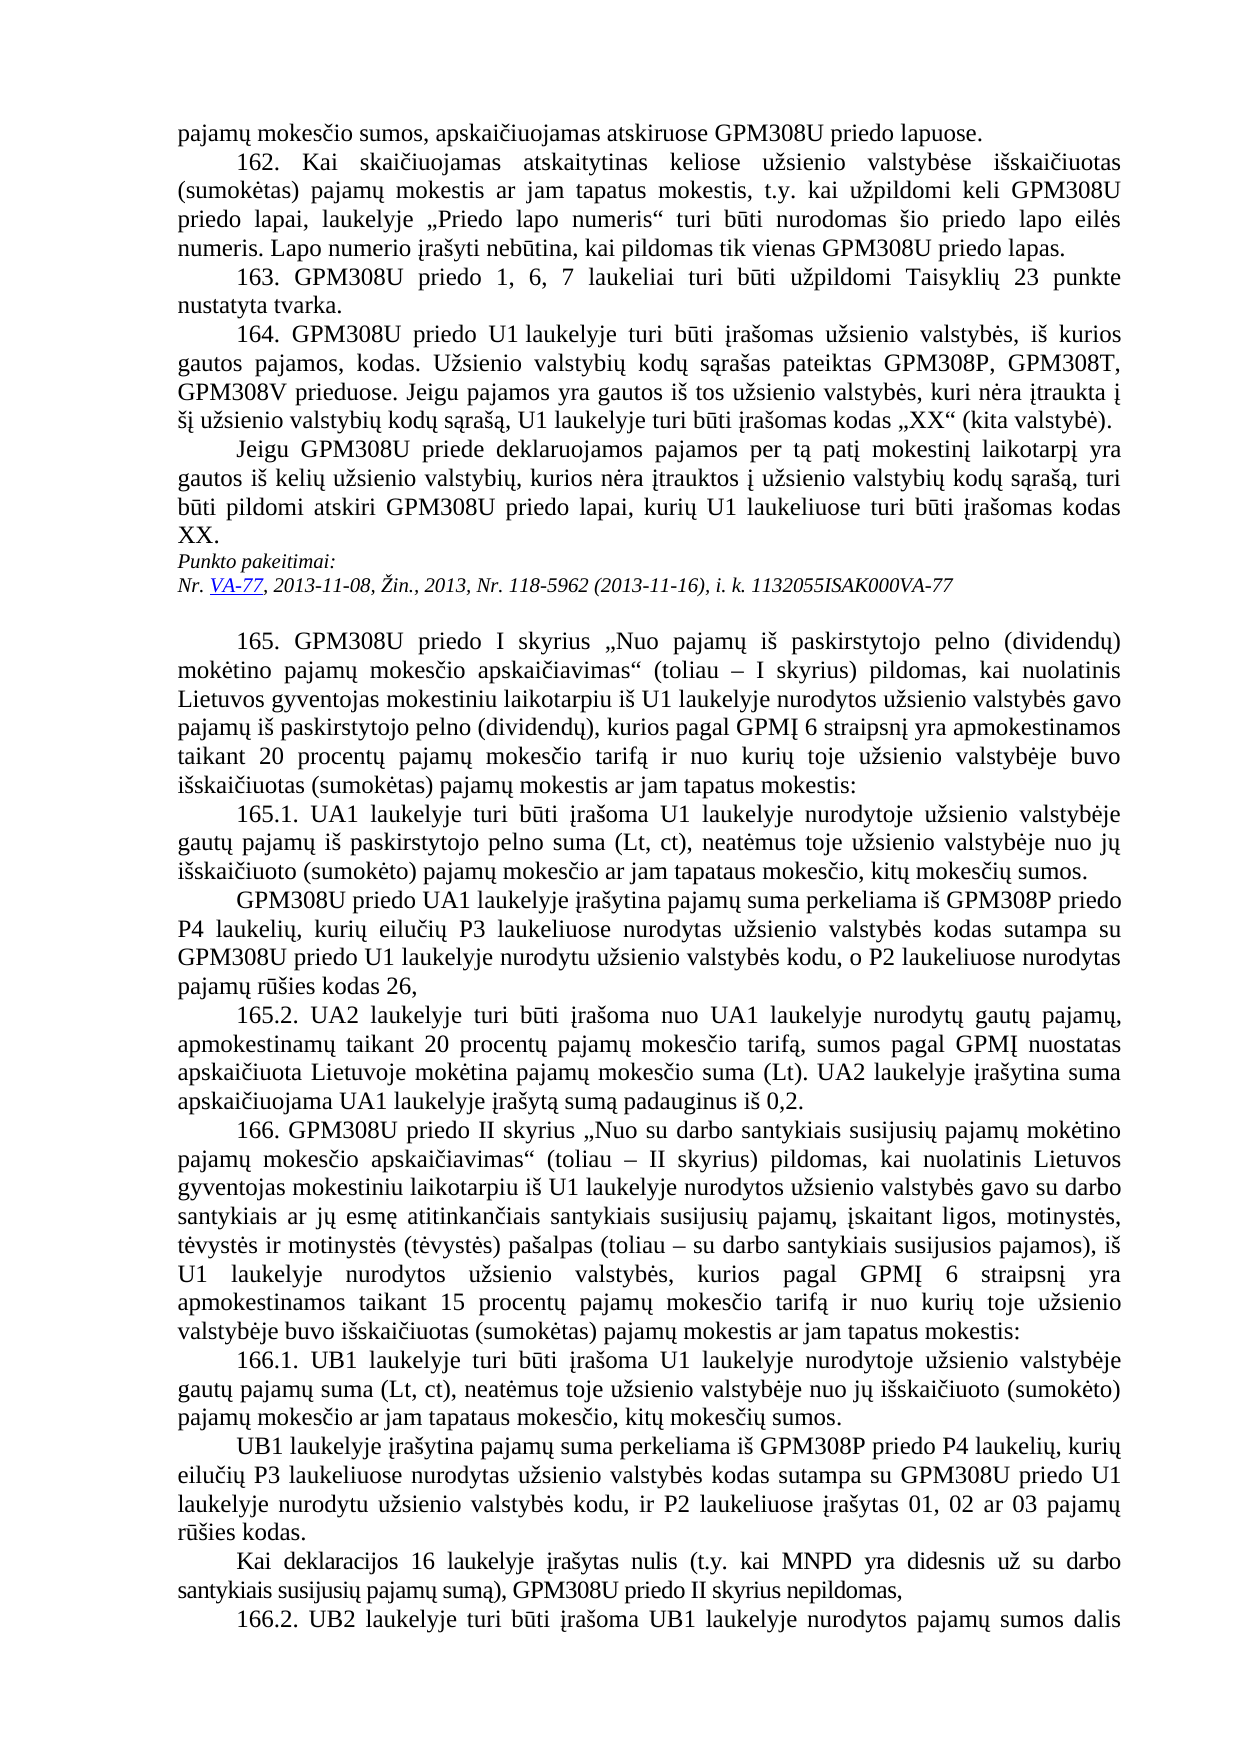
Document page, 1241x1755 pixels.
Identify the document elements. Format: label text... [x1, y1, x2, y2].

text 165.2. UA2 laukelyje turi būti įrašoma nuo UA1 laukelyje nurodytų gautų pajamų, apmokestinamų taikant 20 procentų pajamų mokesčio tarifą, sumos pagal GPMĮ nuostatas apskaičiuota Lietuvoje mokėtina pajamų mokesčio suma (Lt). UA2 laukelyje įrašytina suma apskaičiuojama UA1 laukelyje įrašytą sumą padauginus iš 0,2. [177, 1000, 1122, 1115]
text 163. GPM308U priedo 1, 6, 7 laukeliai turi būti užpildomi Taisyklių 23 punkte nustatyta tvarka. [177, 262, 1122, 319]
text 164. GPM308U priedo U1 laukelyje turi būti įrašomas užsienio valstybės, iš kurios gautos pajamos, kodas. Užsienio valstybių kodų sąrašas pateiktas GPM308P, GPM308T, GPM308V prieduose. Jeigu pajamos yra gautos iš tos užsienio valstybės, kuri nėra įtraukta į šį užsienio valstybių kodų sąrašą, U1 laukelyje turi būti įrašomas kodas „XX“ (kita valstybė). [177, 319, 1122, 434]
text pajamų mokesčio sumos, apskaičiuojamas atskiruose GPM308U priedo lapuose. [177, 118, 1122, 147]
text UB1 laukelyje įrašytina pajamų suma perkeliama iš GPM308P priedo P4 laukelių, kurių eilučių P3 laukeliuose nurodytas užsienio valstybės kodas sutampa su GPM308U priedo U1 laukelyje nurodytu užsienio valstybės kodu, ir P2 laukeliuose įrašytas 01, 02 ar 03 pajamų rūšies kodas. [177, 1431, 1122, 1546]
text 166. GPM308U priedo II skyrius „Nuo su darbo santykiais susijusių pajamų mokėtino pajamų mokesčio apskaičiavimas“ (toliau – II skyrius) pildomas, kai nuolatinis Lietuvos gyventojas mokestiniu laikotarpiu iš U1 laukelyje nurodytos užsienio valstybės gavo su darbo santykiais ar jų esmę atitinkančiais santykiais susijusių pajamų, įskaitant ligos, motinystės, tėvystės ir motinystės (tėvystės) pašalpas (toliau – su darbo santykiais susijusios pajamos), iš U1 laukelyje nurodytos užsienio valstybės, kurios pagal GPMĮ 6 straipsnį yra apmokestinamos taikant 15 procentų pajamų mokesčio tarifą ir nuo kurių toje užsienio valstybėje buvo išskaičiuotas (sumokėtas) pajamų mokestis ar jam tapatus mokestis: [177, 1115, 1122, 1345]
text GPM308U priedo UA1 laukelyje įrašytina pajamų suma perkeliama iš GPM308P priedo P4 laukelių, kurių eilučių P3 laukeliuose nurodytas užsienio valstybės kodas sutampa su GPM308U priedo U1 laukelyje nurodytu užsienio valstybės kodu, o P2 laukeliuose nurodytas pajamų rūšies kodas 26, [177, 885, 1122, 1000]
text 166.2. UB2 laukelyje turi būti įrašoma UB1 laukelyje nurodytos pajamų sumos dalis [177, 1604, 1122, 1632]
text 162. Kai skaičiuojamas atskaitytinas keliose užsienio valstybėse išskaičiuotas (sumokėtas) pajamų mokestis ar jam tapatus mokestis, t.y. kai užpildomi keli GPM308U priedo lapai, laukelyje „Priedo lapo numeris“ turi būti nurodomas šio priedo lapo eilės numeris. Lapo numerio įrašyti nebūtina, kai pildomas tik vienas GPM308U priedo lapas. [177, 147, 1122, 262]
text 165. GPM308U priedo I skyrius „Nuo pajamų iš paskirstytojo pelno (dividendų) mokėtino pajamų mokesčio apskaičiavimas“ (toliau – I skyrius) pildomas, kai nuolatinis Lietuvos gyventojas mokestiniu laikotarpiu iš U1 laukelyje nurodytos užsienio valstybės gavo pajamų iš paskirstytojo pelno (dividendų), kurios pagal GPMĮ 6 straipsnį yra apmokestinamos taikant 20 procentų pajamų mokesčio tarifą ir nuo kurių toje užsienio valstybėje buvo išskaičiuotas (sumokėtas) pajamų mokestis ar jam tapatus mokestis: [177, 626, 1122, 799]
text Jeigu GPM308U priede deklaruojamos pajamos per tą patį mokestinį laikotarpį yra gautos iš kelių užsienio valstybių, kurios nėra įtrauktos į užsienio valstybių kodų sąrašą, turi būti pildomi atskiri GPM308U priedo lapai, kurių U1 laukeliuose turi būti įrašomas kodas XX. [177, 434, 1122, 549]
text Kai deklaracijos 16 laukelyje įrašytas nulis (t.y. kai MNPD yra didesnis už su darbo santykiais susijusių pajamų sumą), GPM308U priedo II skyrius nepildomas, [177, 1546, 1122, 1604]
text Nr. VA-77, 2013-11-08, Žin., 2013, Nr. 118-5962 (2013-11-16), i. k. 1132055ISAK000VA-77 [177, 573, 1122, 597]
text 166.1. UB1 laukelyje turi būti įrašoma U1 laukelyje nurodytoje užsienio valstybėje gautų pajamų suma (Lt, ct), neatėmus toje užsienio valstybėje nuo jų išskaičiuoto (sumokėto) pajamų mokesčio ar jam tapataus mokesčio, kitų mokesčių sumos. [177, 1345, 1122, 1431]
text 165.1. UA1 laukelyje turi būti įrašoma U1 laukelyje nurodytoje užsienio valstybėje gautų pajamų iš paskirstytojo pelno suma (Lt, ct), neatėmus toje užsienio valstybėje nuo jų išskaičiuoto (sumokėto) pajamų mokesčio ar jam tapataus mokesčio, kitų mokesčių sumos. [177, 799, 1122, 885]
text Punkto pakeitimai: [177, 549, 1122, 573]
